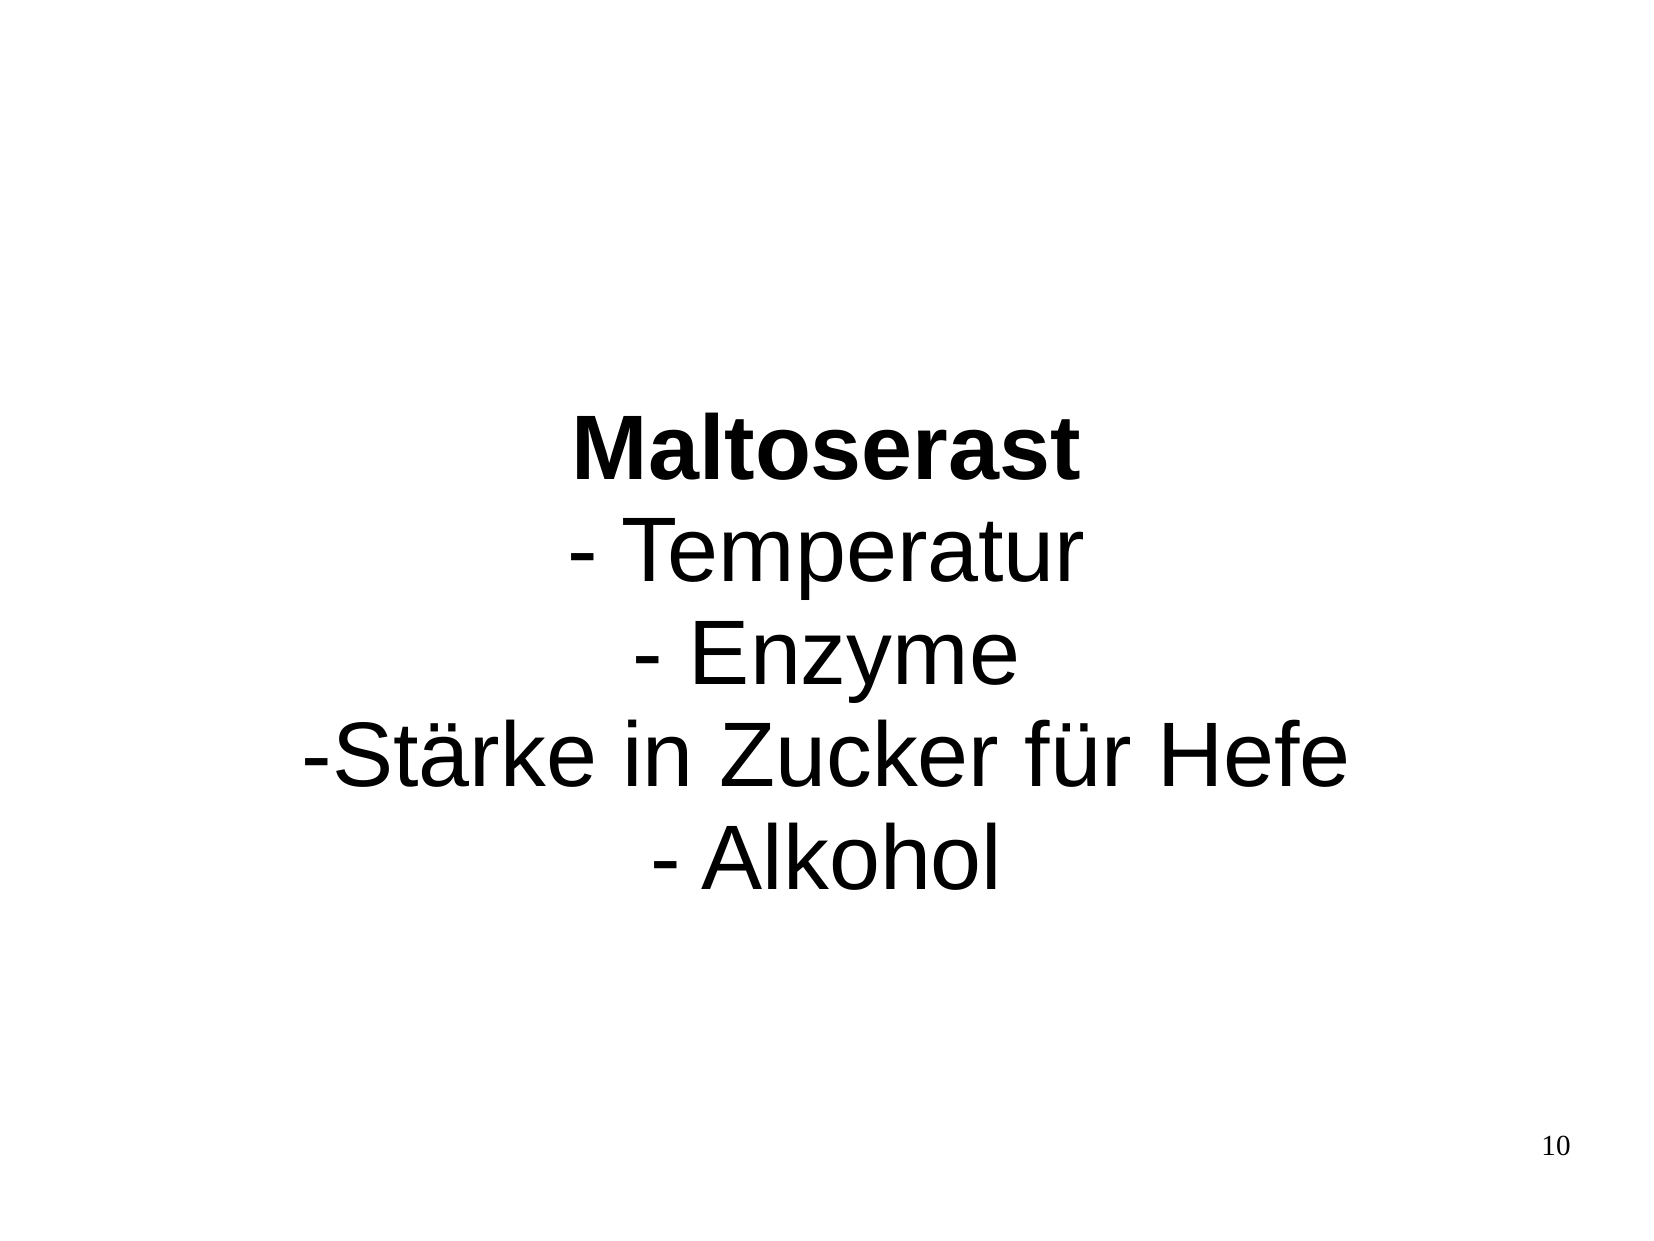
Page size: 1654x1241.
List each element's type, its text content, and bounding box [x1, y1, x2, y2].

title Maltoserast - Temperatur - Enzyme -Stärke in Zucker für Hefe - Alkohol [82, 396, 1571, 909]
